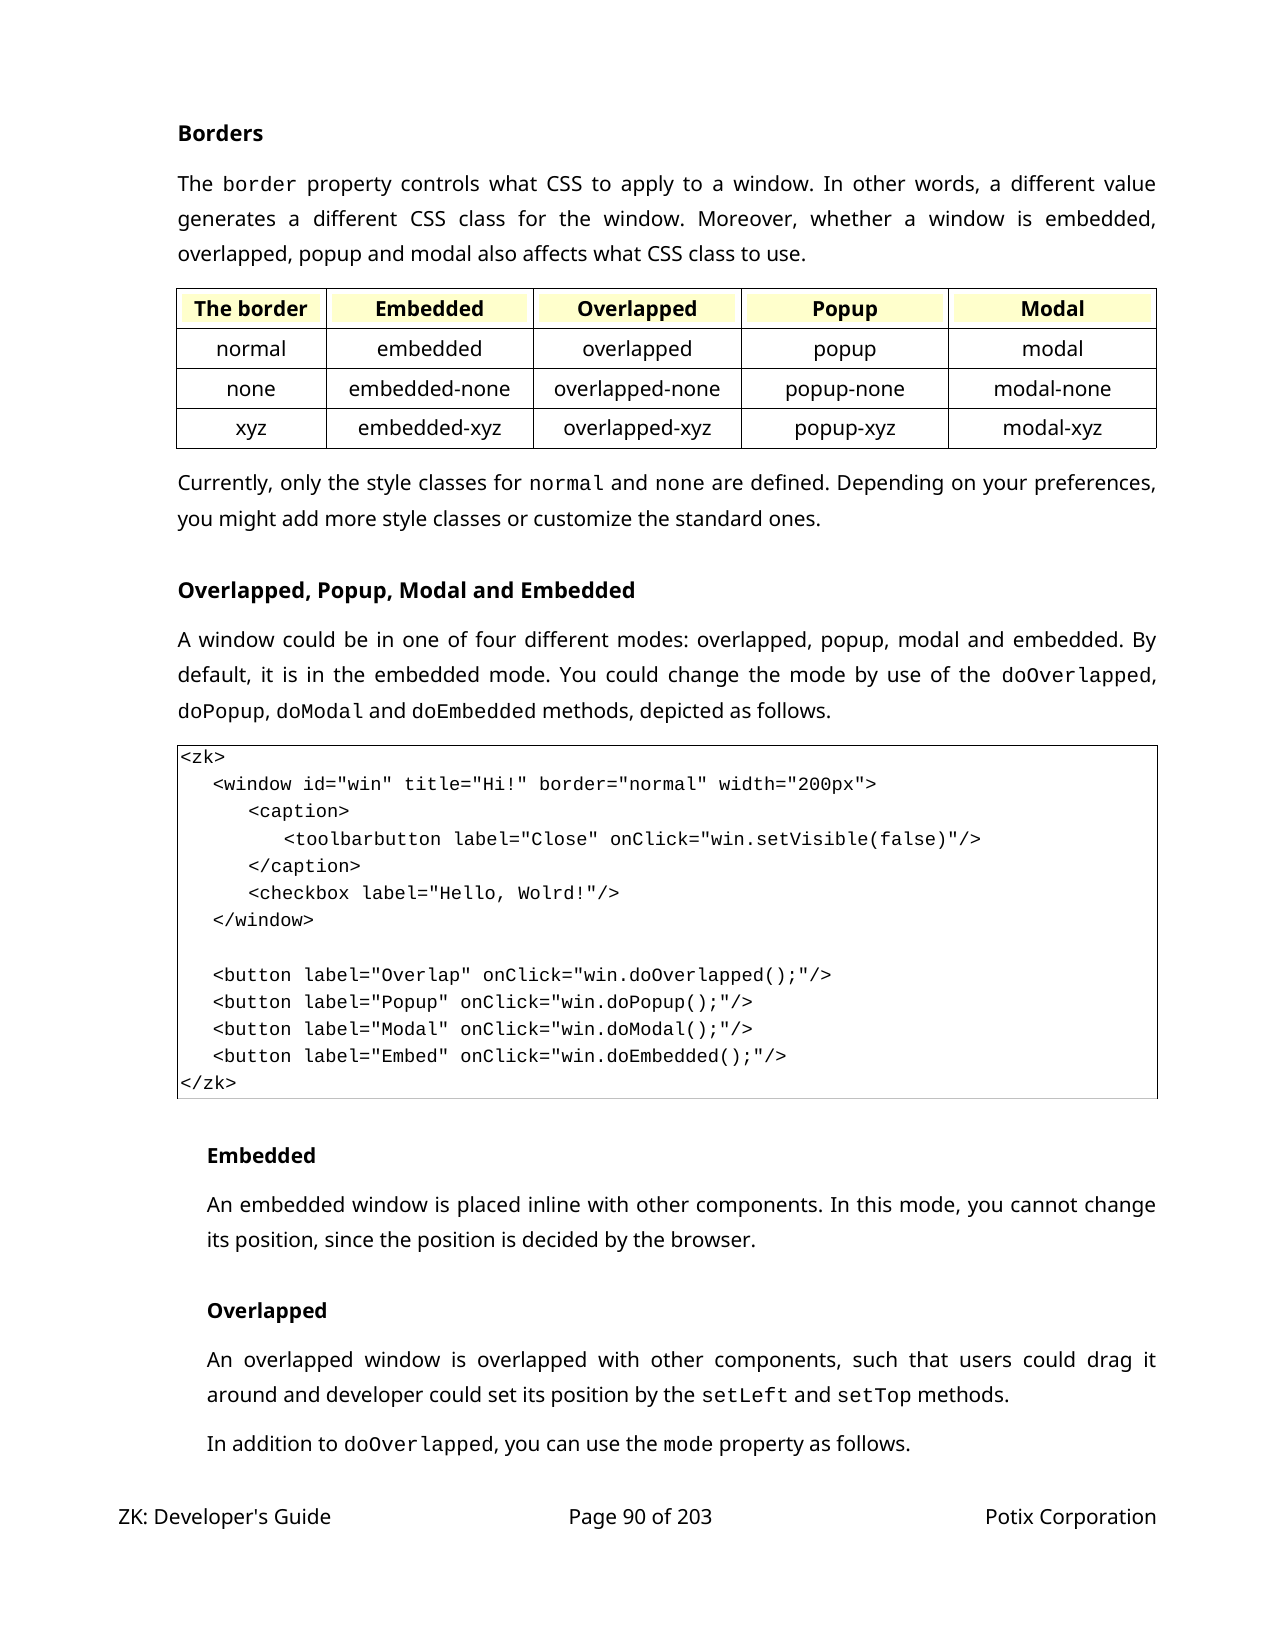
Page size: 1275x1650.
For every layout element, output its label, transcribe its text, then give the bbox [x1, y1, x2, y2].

table_cell modal-xyz [949, 409, 1156, 448]
table_cell modal-none [949, 369, 1156, 408]
subtitle Borders [177, 118, 1157, 148]
table_cell popup-xyz [742, 409, 948, 448]
table_cell xyz [177, 409, 326, 448]
text <button label="Popup" onClick="win.doPopup();"/> [178, 990, 1157, 1014]
table_cell popup-none [742, 369, 948, 408]
subtitle Overlapped [207, 1296, 1157, 1324]
table_cell modal [949, 329, 1156, 368]
text <button label="Embed" onClick="win.doEmbedded();"/> [178, 1044, 1157, 1068]
table_cell overlapped [534, 329, 741, 368]
text An embedded window is placed inline with other components. In this mode, you cannot change its position, since the position is decided by the browser. [207, 1190, 1157, 1253]
text <button label="Modal" onClick="win.doModal();"/> [178, 1017, 1157, 1041]
text </caption> [178, 854, 1157, 878]
table_header Popup [742, 289, 948, 328]
text In addition to doOverlapped, you can use the mode property as follows. [207, 1429, 1157, 1458]
subtitle Overlapped, Popup, Modal and Embedded [177, 574, 1157, 604]
table_cell embedded-none [327, 369, 533, 408]
table_header Overlapped [534, 289, 741, 328]
text <button label="Overlap" onClick="win.doOverlapped();"/> [178, 962, 1157, 987]
table_header Modal [949, 289, 1156, 328]
text <toolbarbutton label="Close" onClick="win.setVisible(false)"/> [178, 827, 1157, 851]
table_header Embedded [327, 289, 533, 328]
text A window could be in one of four different modes: overlapped, popup, modal and embedded. By default, it is in the embedded mode. You could change the mode by use of the doOverlapped, doPopup, doModal and doEmbedded methods, depicted as follows. [177, 625, 1157, 724]
table_cell overlapped-xyz [534, 409, 741, 448]
text </zk> [178, 1071, 1157, 1098]
text <caption> [178, 799, 1157, 824]
text Currently, only the style classes for normal and none are defined. Depending on your preferences, you might add more style classes or customize the standard ones. [177, 468, 1157, 532]
subtitle Embedded [207, 1141, 1157, 1169]
table_cell embedded-xyz [327, 409, 533, 448]
table_cell normal [177, 329, 326, 368]
text <checkbox label="Hello, Wolrd!"/> [178, 881, 1157, 905]
text <window id="win" title="Hi!" border="normal" width="200px"> [178, 772, 1157, 796]
table_header The border [177, 289, 326, 328]
table_cell none [177, 369, 326, 408]
text The border property controls what CSS to apply to a window. In other words, a different value generates a different CSS class for the window. Moreover, whether a window is embedded, overlapped, popup and modal also affects what CSS class to use. [177, 169, 1157, 268]
table_cell popup [742, 329, 948, 368]
table_cell embedded [327, 329, 533, 368]
table_cell overlapped-none [534, 369, 741, 408]
text An overlapped window is overlapped with other components, such that users could drag it around and developer could set its position by the setLeft and setTop methods. [207, 1345, 1157, 1408]
text </window> [178, 908, 1157, 932]
text <zk> [178, 746, 1157, 769]
